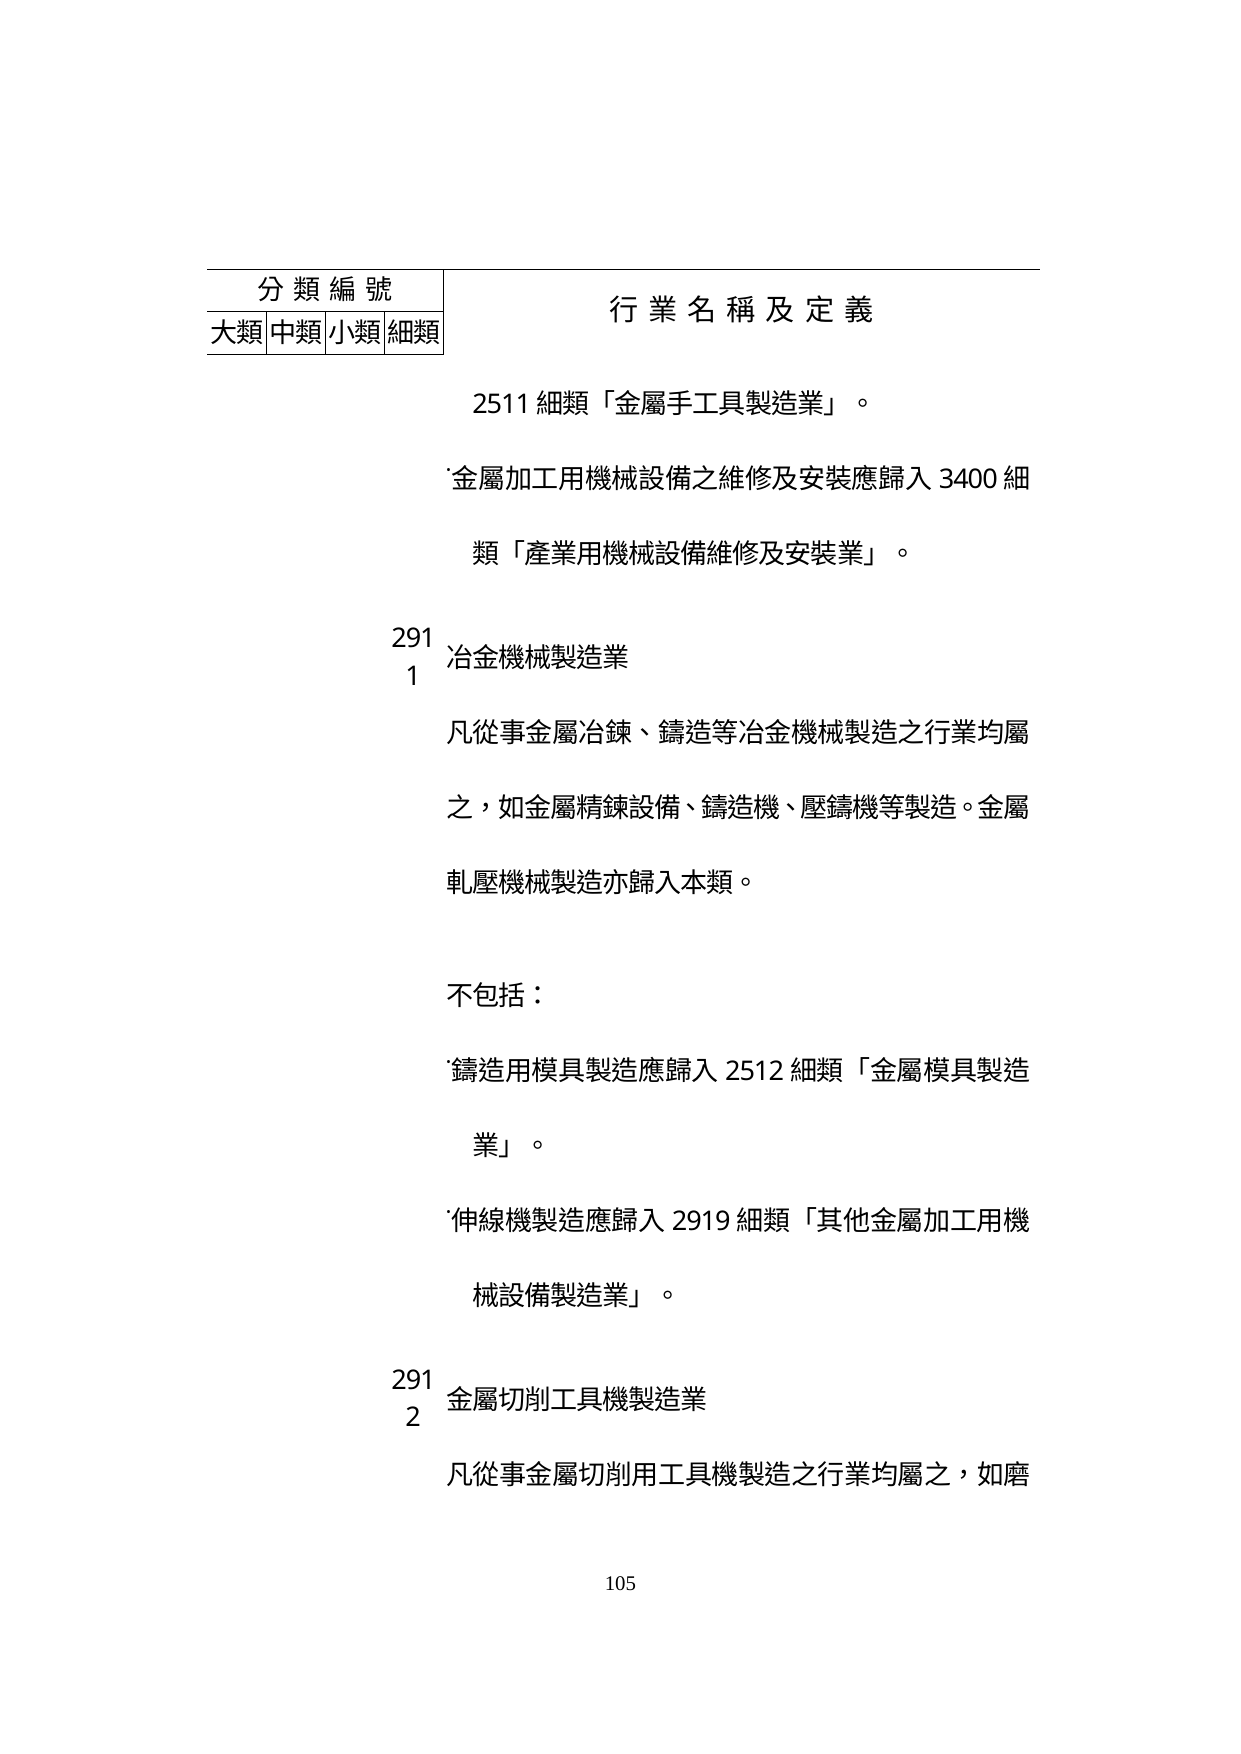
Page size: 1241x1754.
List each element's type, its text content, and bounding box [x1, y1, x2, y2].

table_cell [207, 1331, 266, 1360]
table_cell [266, 1331, 325, 1360]
table_cell [325, 618, 384, 1331]
table_cell [443, 589, 1033, 618]
table_cell [207, 589, 266, 618]
table_cell 金屬切削工具機製造業 凡從事金屬切削用工具機製造之行業均屬之，如磨 [443, 1360, 1033, 1510]
table_cell [207, 364, 266, 589]
table_cell [266, 618, 325, 1331]
table_cell 冶金機械製造業 凡從事金屬冶鍊、鑄造等冶金機械製造之行業均屬之，如金屬精鍊設備、鑄造機、壓鑄機等製造。金屬軋壓機械製造亦歸入本類。 不包括： ˙鑄造用模具製造應歸入2512細類「金屬模具製造業」。 ˙伸線機製造應歸入2919細類「其他金屬加工用機械設備製造業」。 [443, 618, 1033, 1331]
table_cell [207, 1360, 266, 1510]
table_cell 2911 [384, 618, 443, 1331]
table_cell [384, 589, 443, 618]
table_cell [384, 1331, 443, 1360]
table_cell 2912 [384, 1360, 443, 1510]
table_cell [325, 1360, 384, 1510]
table_cell [266, 1360, 325, 1510]
table_cell [325, 589, 384, 618]
table_cell 2511細類「金屬手工具製造業」。 ˙金屬加工用機械設備之維修及安裝應歸入3400細類「產業用機械設備維修及安裝業」。 [443, 364, 1033, 589]
table_cell [443, 1331, 1033, 1360]
table_cell [207, 618, 266, 1331]
table_cell [266, 364, 325, 589]
table_cell [384, 364, 443, 589]
table_cell [266, 589, 325, 618]
table_cell [325, 1331, 384, 1360]
table_cell [325, 364, 384, 589]
